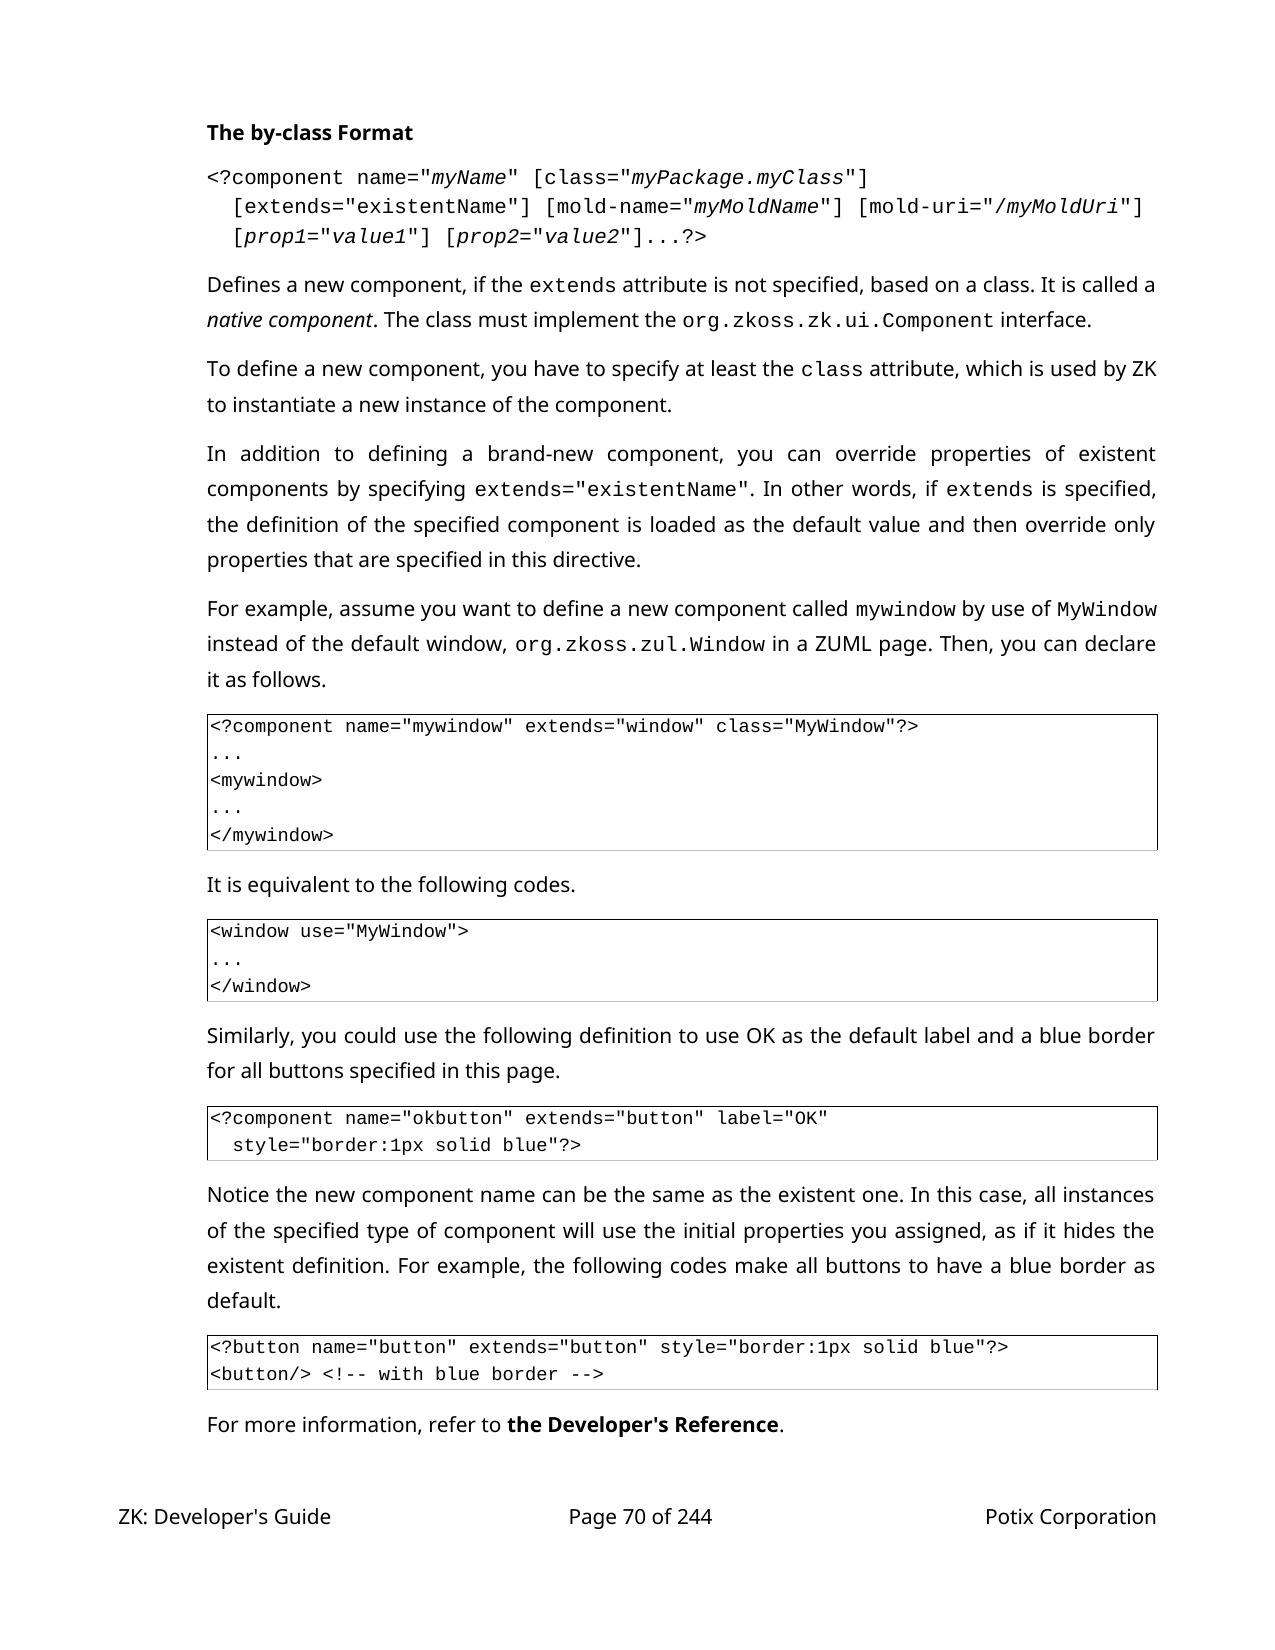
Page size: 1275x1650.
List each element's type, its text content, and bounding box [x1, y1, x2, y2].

text Defines a new component, if the extends attribute is not specified, based on a class. It is called a native component. The class must implement the org.zkoss.zk.ui.Component interface. [207, 270, 1157, 334]
text ... [208, 946, 1157, 971]
text <window use="MyWindow"> [208, 920, 1157, 943]
text ... [208, 741, 1157, 765]
text <?component name="mywindow" extends="window" class="MyWindow"?> [208, 715, 1157, 738]
text <button/> <!-- with blue border --> [208, 1362, 1157, 1389]
text <?component name="okbutton" extends="button" label="OK" [208, 1107, 1157, 1130]
text <mywindow> [208, 768, 1157, 792]
text To define a new component, you have to specify at least the class attribute, which is used by ZK to instantiate a new instance of the component. [207, 354, 1157, 418]
text For more information, refer to the Developer's Reference. [207, 1410, 1157, 1438]
text </mywindow> [208, 822, 1157, 850]
text For example, assume you want to define a new component called mywindow by use of MyWindow instead of the default window, org.zkoss.zul.Window in a ZUML page. Then, you can declare it as follows. [207, 594, 1157, 693]
text <?component name="myName" [class="myPackage.myClass"] [extends="existentName"] [mold-name="myMoldName"] [mold-uri="/myMoldUri"] [prop1="value1"] [prop2="value2"]...?> [207, 167, 1157, 249]
text It is equivalent to the following codes. [207, 870, 1157, 898]
text ... [208, 795, 1157, 819]
text Similarly, you could use the following definition to use OK as the default label and a blue border for all buttons specified in this page. [207, 1021, 1157, 1085]
text In addition to defining a brand-new component, you can override properties of existent components by specifying extends="existentName". In other words, if extends is specified, the definition of the specified component is loaded as the default value and then override only properties that are specified in this directive. [207, 439, 1157, 573]
text <?button name="button" extends="button" style="border:1px solid blue"?> [208, 1336, 1157, 1359]
text </window> [208, 973, 1157, 1001]
text Notice the new component name can be the same as the existent one. In this case, all instances of the specified type of component will use the initial properties you assigned, as if it hides the existent definition. For example, the following codes make all buttons to have a blue border as default. [207, 1181, 1157, 1314]
text style="border:1px solid blue"?> [208, 1133, 1157, 1160]
subtitle The by-class Format [207, 118, 1157, 146]
